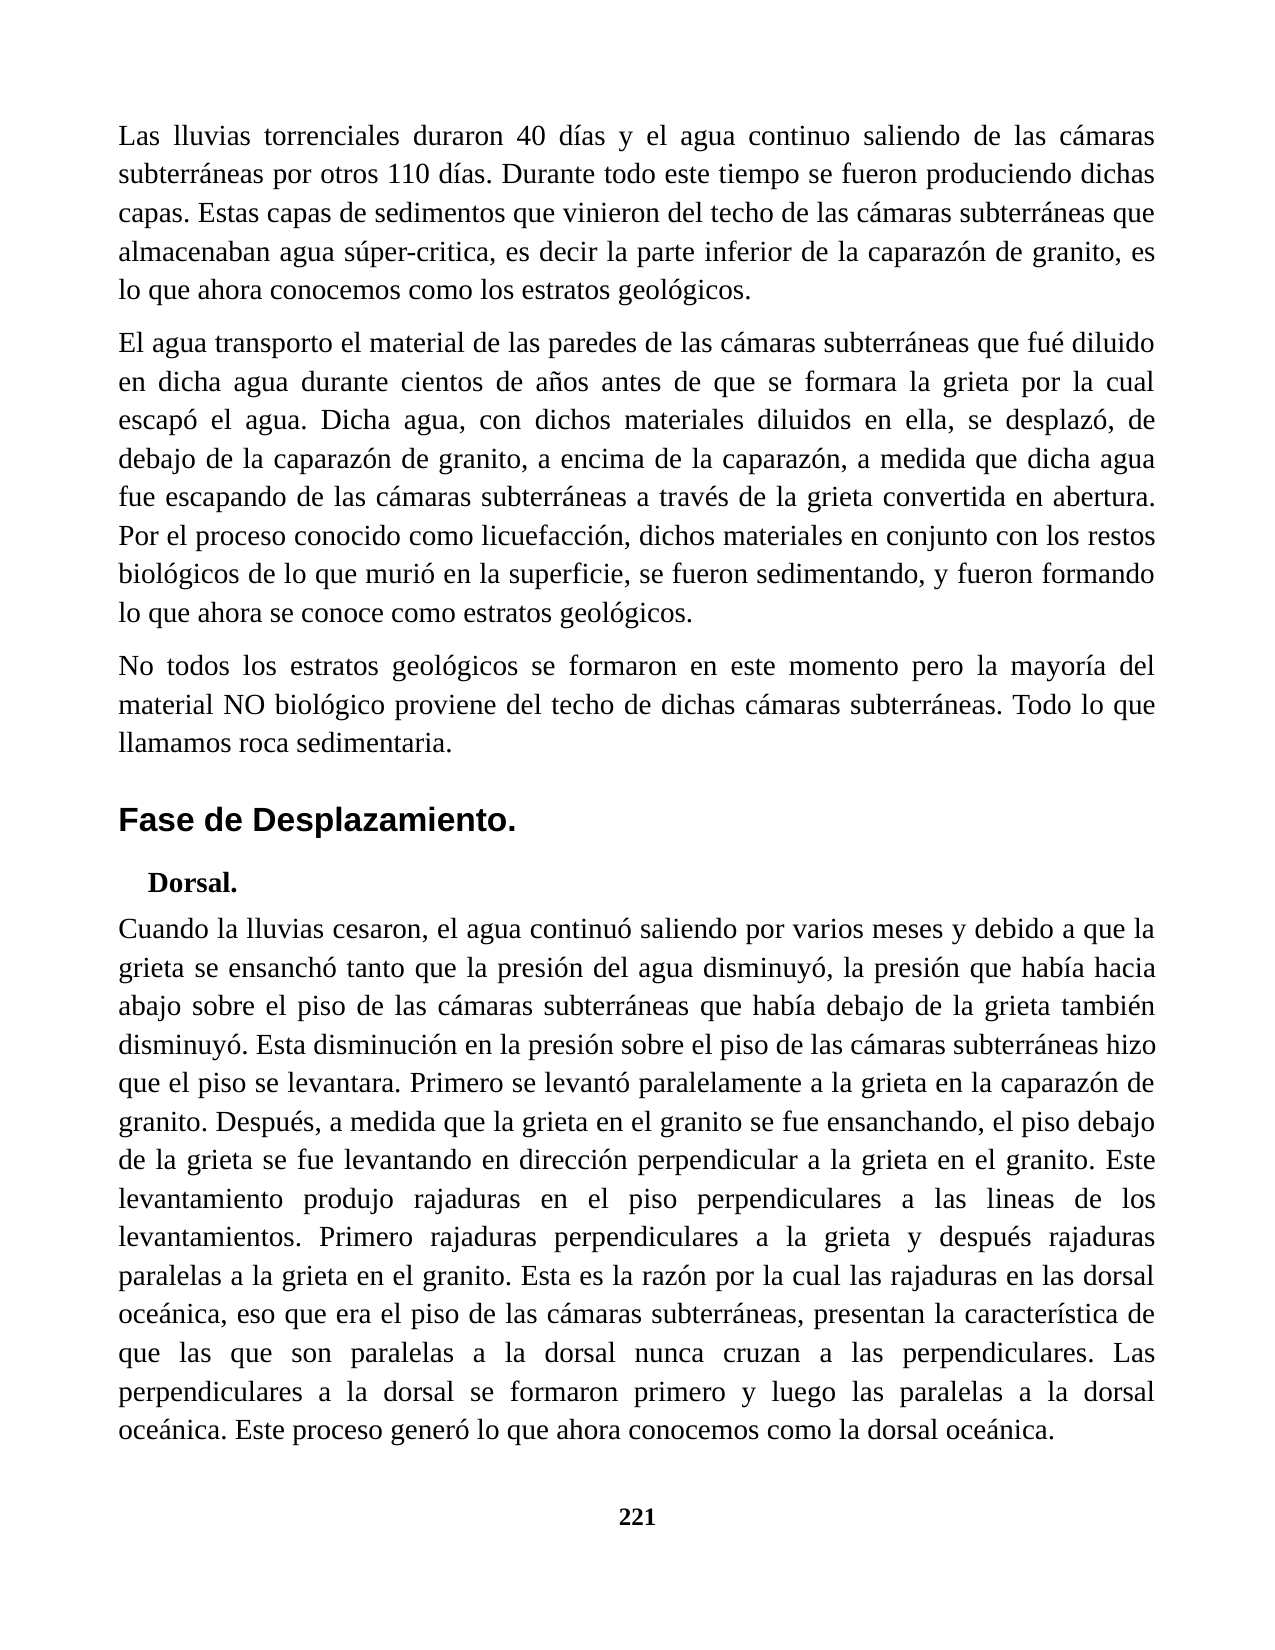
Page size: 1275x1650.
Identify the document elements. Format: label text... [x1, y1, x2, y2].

text Cuando la lluvias cesaron, el agua continuó saliendo por varios meses y debido a que la grieta se ensanchó tanto que la presión del agua disminuyó, la presión que había hacia abajo sobre el piso de las cámaras subterráneas que había debajo de la grieta también disminuyó. Esta disminución en la presión sobre el piso de las cámaras subterráneas hizo que el piso se levantara. Primero se levantó paralelamente a la grieta en la caparazón de granito. Después, a medida que la grieta en el granito se fue ensanchando, el piso debajo de la grieta se fue levantando en dirección perpendicular a la grieta en el granito. Este levantamiento produjo rajaduras en el piso perpendiculares a las lineas de los levantamientos. Primero rajaduras perpendiculares a la grieta y después rajaduras paralelas a la grieta en el granito. Esta es la razón por la cual las rajaduras en las dorsal oceánica, eso que era el piso de las cámaras subterráneas, presentan la característica de que las que son paralelas a la dorsal nunca cruzan a las perpendiculares. Las perpendiculares a la dorsal se formaron primero y luego las paralelas a la dorsal oceánica. Este proceso generó lo que ahora conocemos como la dorsal oceánica. [118, 911, 1157, 1446]
text Las lluvias torrenciales duraron 40 días y el agua continuo saliendo de las cámaras subterráneas por otros 110 días. Durante todo este tiempo se fueron produciendo dichas capas. Estas capas de sedimentos que vinieron del techo de las cámaras subterráneas que almacenaban agua súper-critica, es decir la parte inferior de la caparazón de granito, es lo que ahora conocemos como los estratos geológicos. [118, 118, 1157, 306]
subtitle Dorsal. [148, 865, 1157, 899]
text No todos los estratos geológicos se formaron en este momento pero la mayoría del material NO biológico proviene del techo de dichas cámaras subterráneas. Todo lo que llamamos roca sedimentaria. [118, 648, 1157, 759]
subtitle Fase de Desplazamiento. [118, 799, 1157, 838]
text El agua transporto el material de las paredes de las cámaras subterráneas que fué diluido en dicha agua durante cientos de años antes de que se formara la grieta por la cual escapó el agua. Dicha agua, con dichos materiales diluidos en ella, se desplazó, de debajo de la caparazón de granito, a encima de la caparazón, a medida que dicha agua fue escapando de las cámaras subterráneas a través de la grieta convertida en abertura. Por el proceso conocido como licuefacción, dichos materiales en conjunto con los restos biológicos de lo que murió en la superficie, se fueron sedimentando, y fueron formando lo que ahora se conoce como estratos geológicos. [118, 325, 1157, 629]
